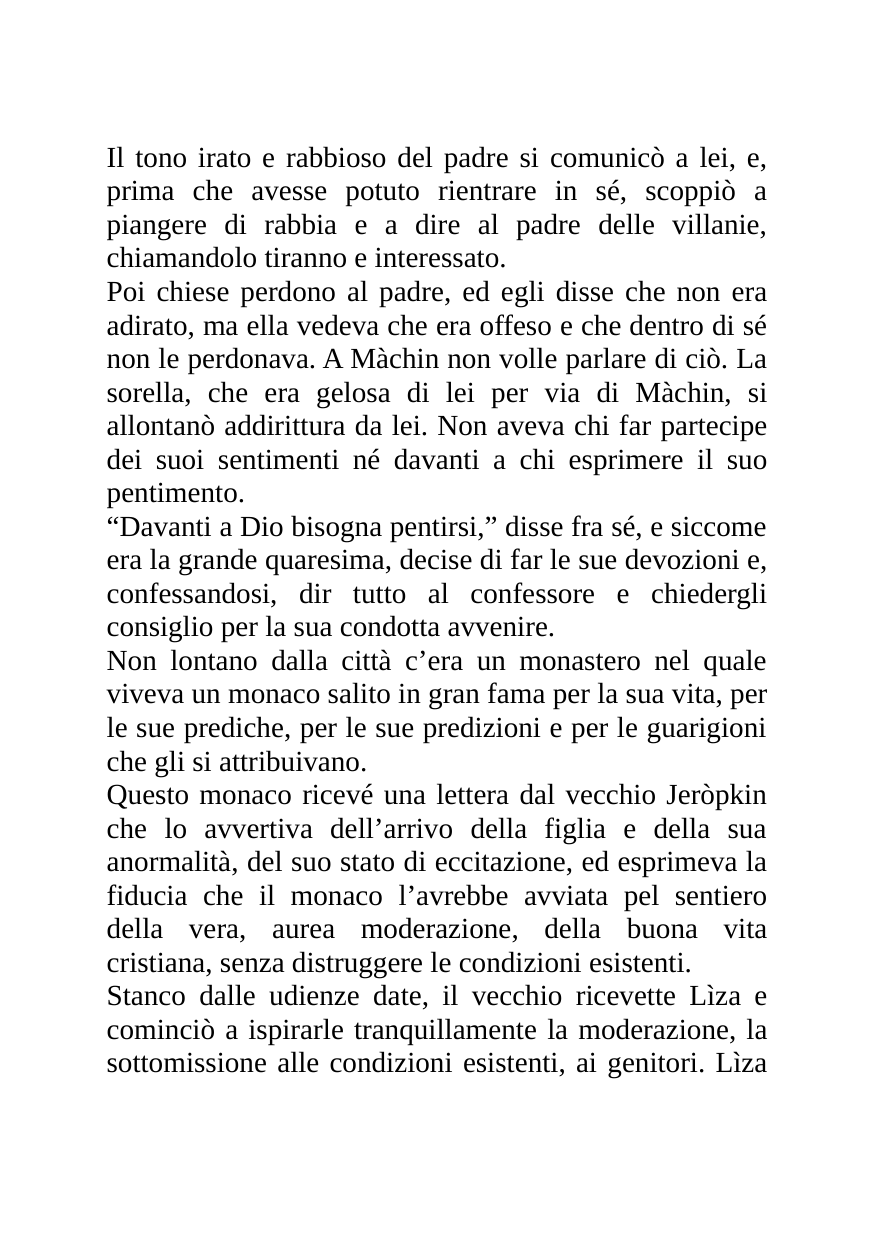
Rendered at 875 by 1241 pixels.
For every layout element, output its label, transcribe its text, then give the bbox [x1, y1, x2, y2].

text Il tono irato e rabbioso del padre si comunicò a lei, e, prima che avesse potuto rientrare in sé, scoppiò a piangere di rabbia e a dire al padre delle villanie, chiamandolo tiranno e interessato. [106, 140, 768, 274]
text Questo monaco ricevé una lettera dal vecchio Jeròpkin che lo avvertiva dell’arrivo della figlia e della sua anormalità, del suo stato di eccitazione, ed esprimeva la fiducia che il monaco l’avrebbe avviata pel sentiero della vera, aurea moderazione, della buona vita cristiana, senza distruggere le condizioni esistenti. [106, 777, 768, 978]
text Non lontano dalla città c’era un monastero nel quale viveva un monaco salito in gran fama per la sua vita, per le sue prediche, per le sue predizioni e per le guarigioni che gli si attribuivano. [106, 643, 768, 777]
text Poi chiese perdono al padre, ed egli disse che non era adirato, ma ella vedeva che era offeso e che dentro di sé non le perdonava. A Màchin non volle parlare di ciò. La sorella, che era gelosa di lei per via di Màchin, si allontanò addirittura da lei. Non aveva chi far partecipe dei suoi sentimenti né davanti a chi esprimere il suo pentimento. [106, 274, 768, 509]
text Stanco dalle udienze date, il vecchio ricevette Lìza e cominciò a ispirarle tranquillamente la moderazione, la sottomissione alle condizioni esistenti, ai genitori. Lìza [106, 978, 768, 1079]
text “Davanti a Dio bisogna pentirsi,” disse fra sé, e siccome era la grande quaresima, decise di far le sue devozioni e, confessandosi, dir tutto al confessore e chiedergli consiglio per la sua condotta avvenire. [106, 509, 768, 643]
